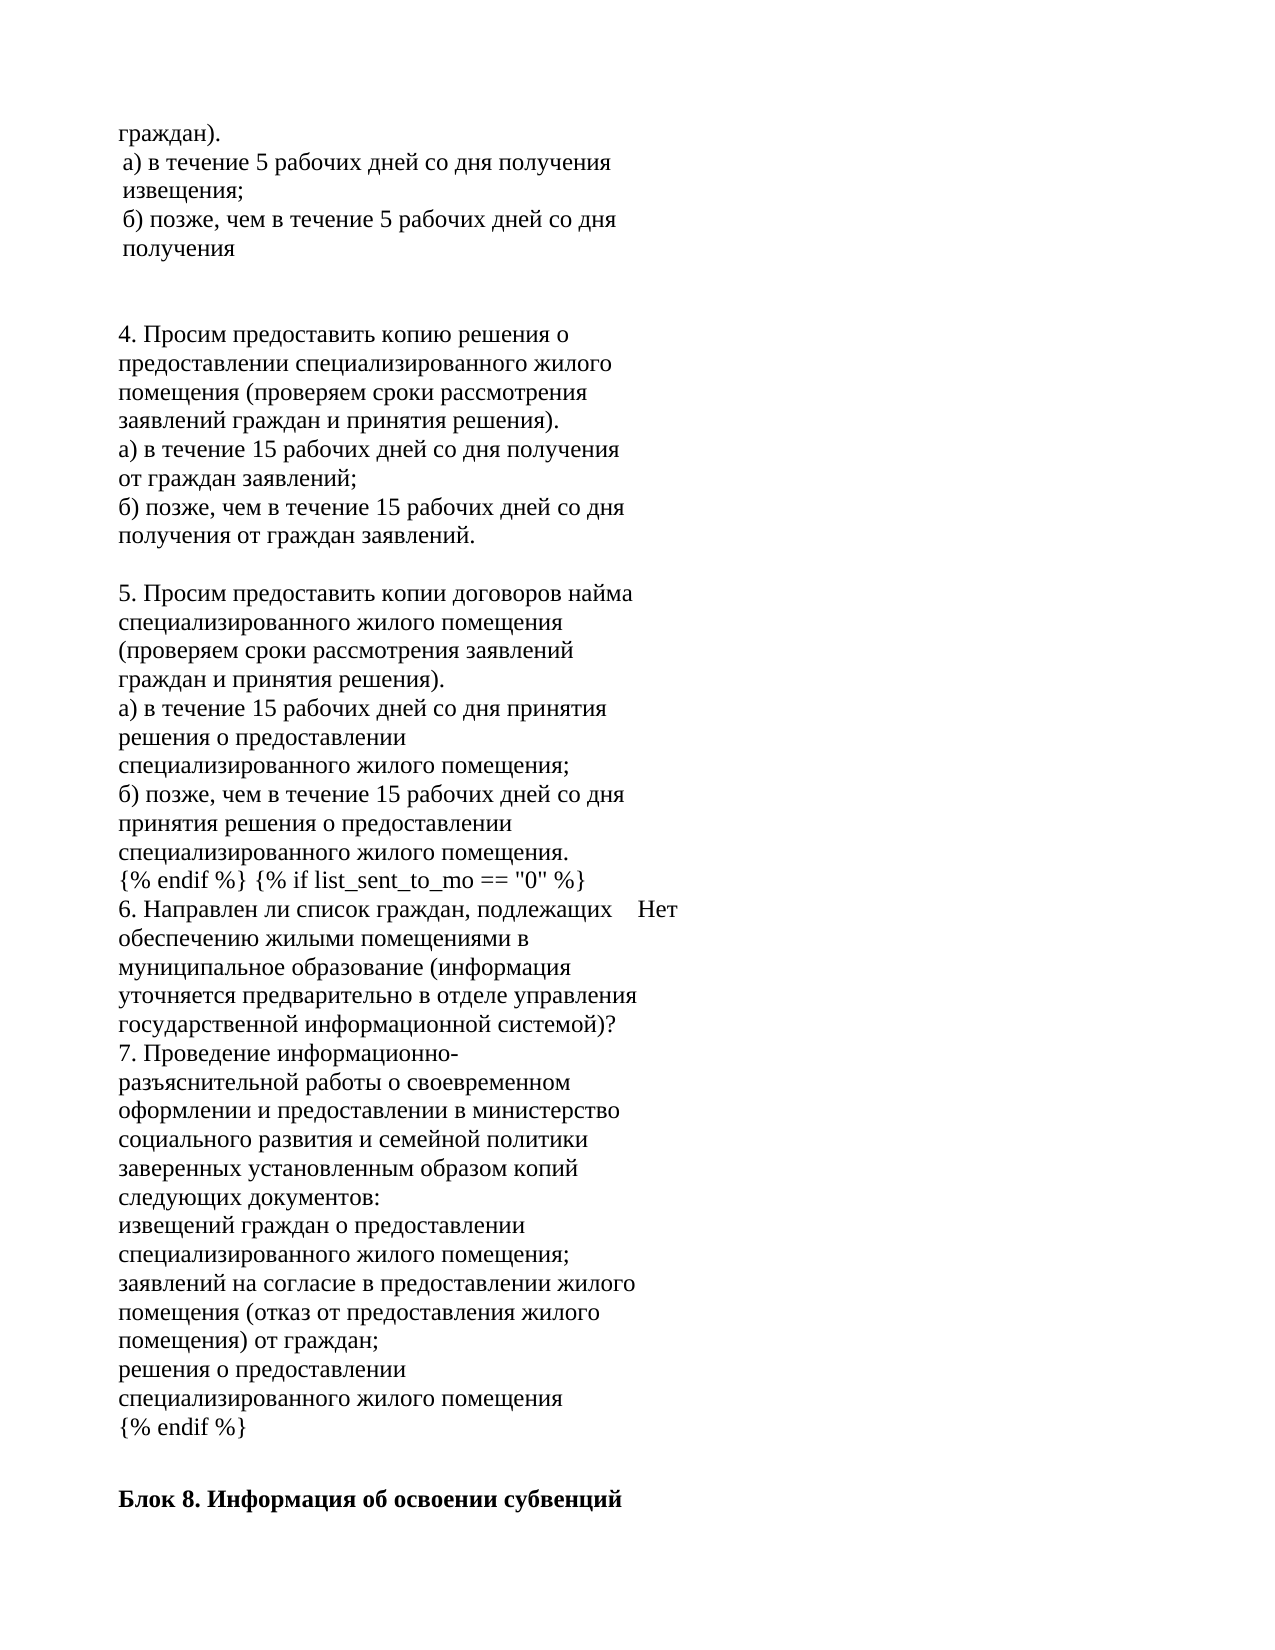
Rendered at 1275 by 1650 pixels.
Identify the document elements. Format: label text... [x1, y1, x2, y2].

table_cell [638, 549, 1157, 866]
text {% endif %} [118, 1412, 1157, 1441]
table_cell [638, 1038, 1157, 1412]
table_cell 7. Проведение информационно-разъяснительной работы о своевременном оформлении и предоставлении в министерство социального развития и семейной политики заверенных установленным образом копий следующих документов: извещений граждан о предоставлении специализированного жилого помещения; заявлений на согласие в предоставлении жилого помещения (отказ от предоставления жилого помещения) от граждан; решения о предоставлении специализированного жилого помещения [118, 1038, 637, 1412]
table_cell граждан). а) в течение 5 рабочих дней со дня получения извещения; б) позже, чем в течение 5 рабочих дней со дня получения [118, 118, 637, 319]
table_cell 5. Просим предоставить копии договоров найма специализированного жилого помещения (проверяем сроки рассмотрения заявлений граждан и принятия решения). а) в течение 15 рабочих дней со дня принятия решения о предоставлении специализированного жилого помещения; б) позже, чем в течение 15 рабочих дней со дня принятия решения о предоставлении специализированного жилого помещения. [118, 549, 637, 866]
table_cell 4. Просим предоставить копию решения о предоставлении специализированного жилого помещения (проверяем сроки рассмотрения заявлений граждан и принятия решения). а) в течение 15 рабочих дней со дня получения от граждан заявлений; б) позже, чем в течение 15 рабочих дней со дня получения от граждан заявлений. [118, 319, 637, 549]
table_cell [638, 319, 1157, 549]
table_cell [638, 118, 1157, 319]
table_header Нет [638, 894, 1157, 1038]
subtitle Блок 8. Информация об освоении субвенций [118, 1484, 1157, 1513]
text {% endif %} {% if list_sent_to_mo == "0" %} [118, 866, 1157, 894]
table_header 6. Направлен ли список граждан, подлежащих обеспечению жилыми помещениями в муниципальное образование (информация уточняется предварительно в отделе управления государственной информационной системой)? [118, 894, 637, 1038]
